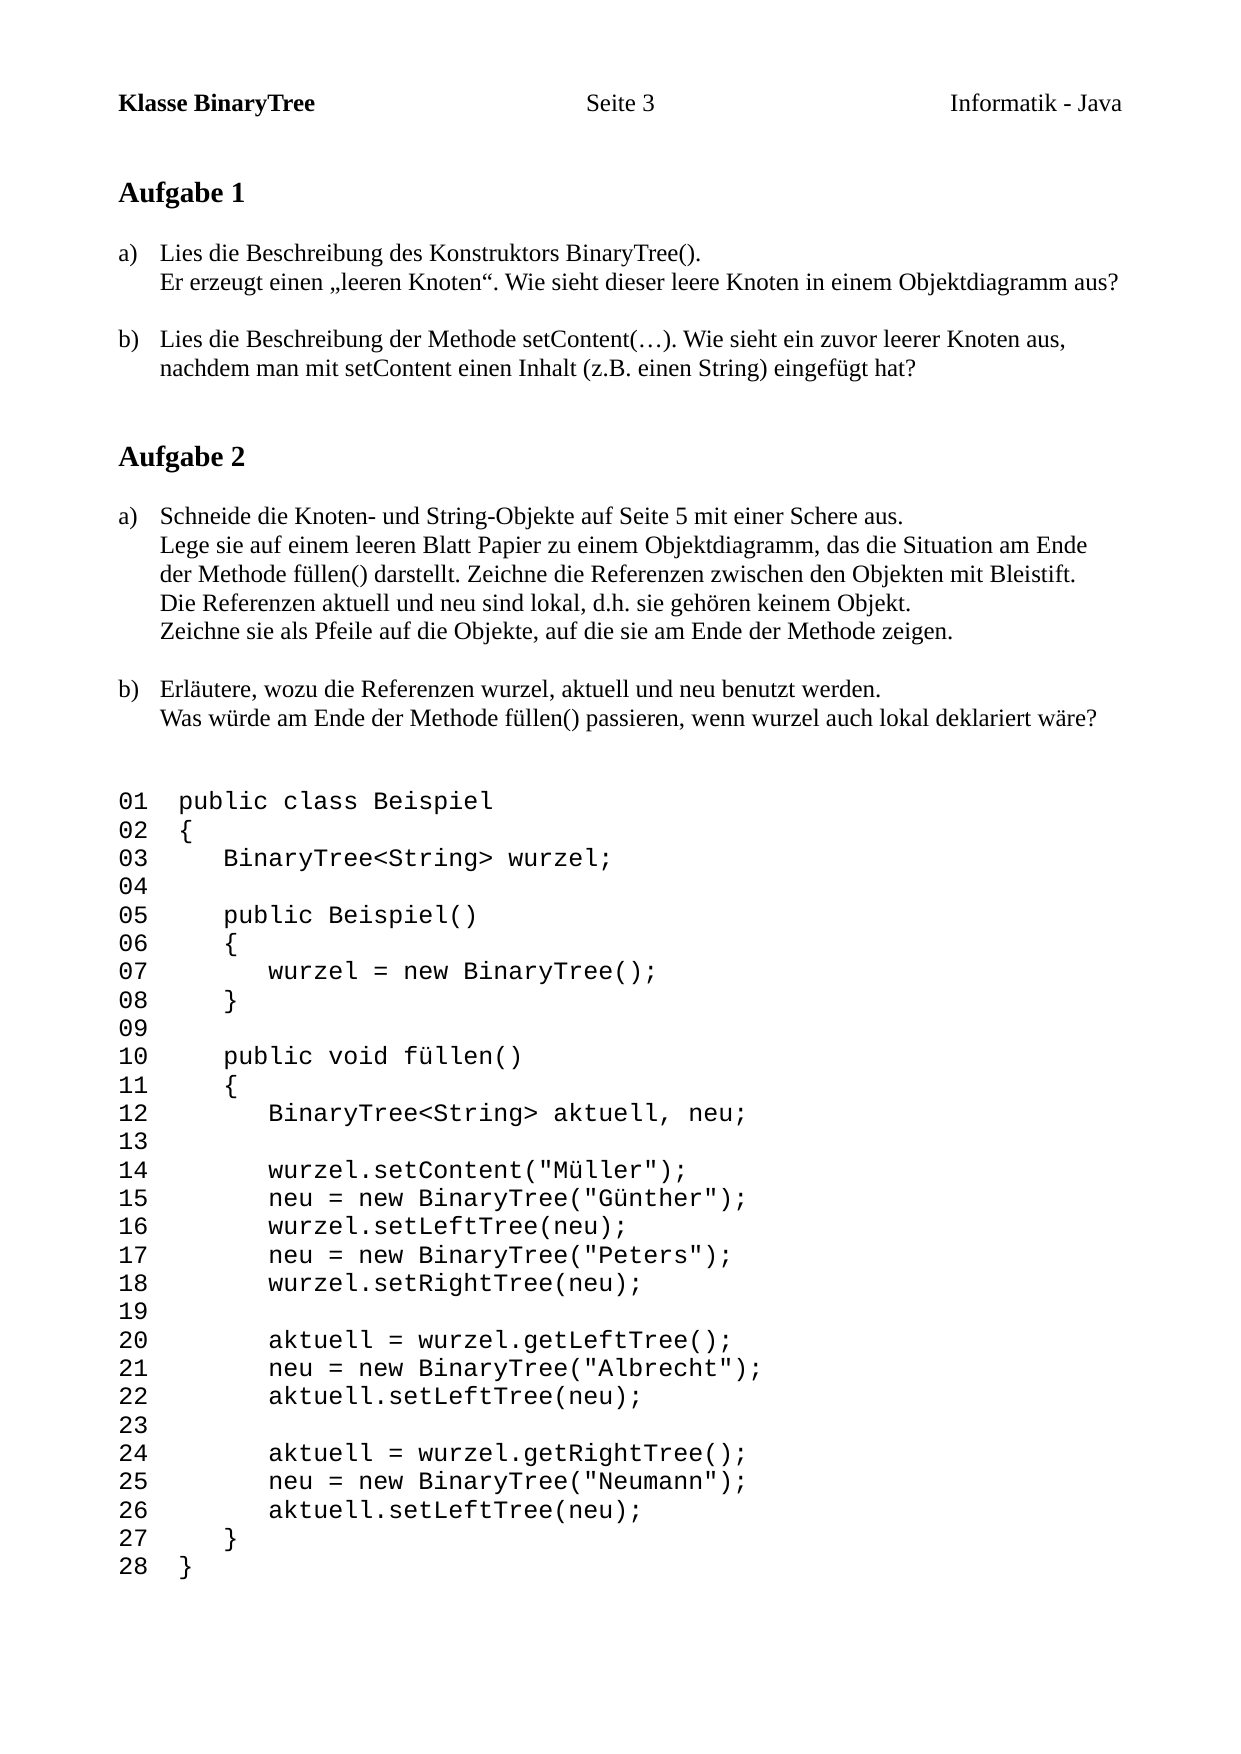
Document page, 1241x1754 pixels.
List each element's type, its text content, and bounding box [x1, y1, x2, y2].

text 20 aktuell = wurzel.getLeftTree(); [118, 1327, 1122, 1356]
text 21 neu = new BinaryTree("Albrecht"); [118, 1356, 1122, 1384]
text 06 { [118, 931, 1122, 959]
text 16 wurzel.setLeftTree(neu); [118, 1214, 1122, 1242]
text 24 aktuell = wurzel.getRightTree(); [118, 1441, 1122, 1469]
list Schneide die Knoten- und String-Objekte auf Seite 5 mit einer Schere aus. Lege sie auf einem leeren Blatt Papier zu einem Objektdiagramm, das die Situation am Ende der Methode füllen() darstellt. Zeichne die Referenzen zwischen den Objekten mit Bleistift. Die Referenzen aktuell und neu sind lokal, d.h. sie gehören keinem Objekt. Zeichne sie als Pfeile auf die Objekte, auf die sie am Ende der Methode zeigen. [118, 501, 1122, 645]
text 26 aktuell.setLeftTree(neu); [118, 1497, 1122, 1526]
list Lies die Beschreibung des Konstruktors BinaryTree(). Er erzeugt einen „leeren Knoten“. Wie sieht dieser leere Knoten in einem Objektdiagramm aus? [118, 238, 1122, 295]
list Lies die Beschreibung der Methode setContent(…). Wie sieht ein zuvor leerer Knoten aus, nachdem man mit setContent einen Inhalt (z.B. einen String) eingefügt hat? [118, 324, 1122, 382]
text 25 neu = new BinaryTree("Neumann"); [118, 1469, 1122, 1497]
text 27 } [118, 1526, 1122, 1554]
text 08 } [118, 987, 1122, 1016]
text 12 BinaryTree<String> aktuell, neu; [118, 1101, 1122, 1129]
text 10 public void füllen() [118, 1044, 1122, 1072]
text 11 { [118, 1072, 1122, 1101]
text 18 wurzel.setRightTree(neu); [118, 1271, 1122, 1299]
text 09 [118, 1016, 1122, 1044]
text 17 neu = new BinaryTree("Peters"); [118, 1242, 1122, 1271]
text 01 public class Beispiel [118, 789, 1122, 817]
text 28 } [118, 1554, 1122, 1582]
text 05 public Beispiel() [118, 902, 1122, 931]
text 04 [118, 874, 1122, 902]
text 02 { [118, 817, 1122, 846]
text 13 [118, 1129, 1122, 1157]
text 19 [118, 1299, 1122, 1327]
text 07 wurzel = new BinaryTree(); [118, 959, 1122, 987]
list Erläutere, wozu die Referenzen wurzel, aktuell und neu benutzt werden. Was würde am Ende der Methode füllen() passieren, wenn wurzel auch lokal deklariert wäre? [118, 674, 1122, 731]
text 15 neu = new BinaryTree("Günther"); [118, 1186, 1122, 1214]
text 14 wurzel.setContent("Müller"); [118, 1157, 1122, 1186]
text 22 aktuell.setLeftTree(neu); [118, 1384, 1122, 1412]
text 03 BinaryTree<String> wurzel; [118, 846, 1122, 874]
text 23 [118, 1412, 1122, 1441]
text Aufgabe 1 [118, 176, 1122, 209]
text Aufgabe 2 [118, 439, 1122, 473]
